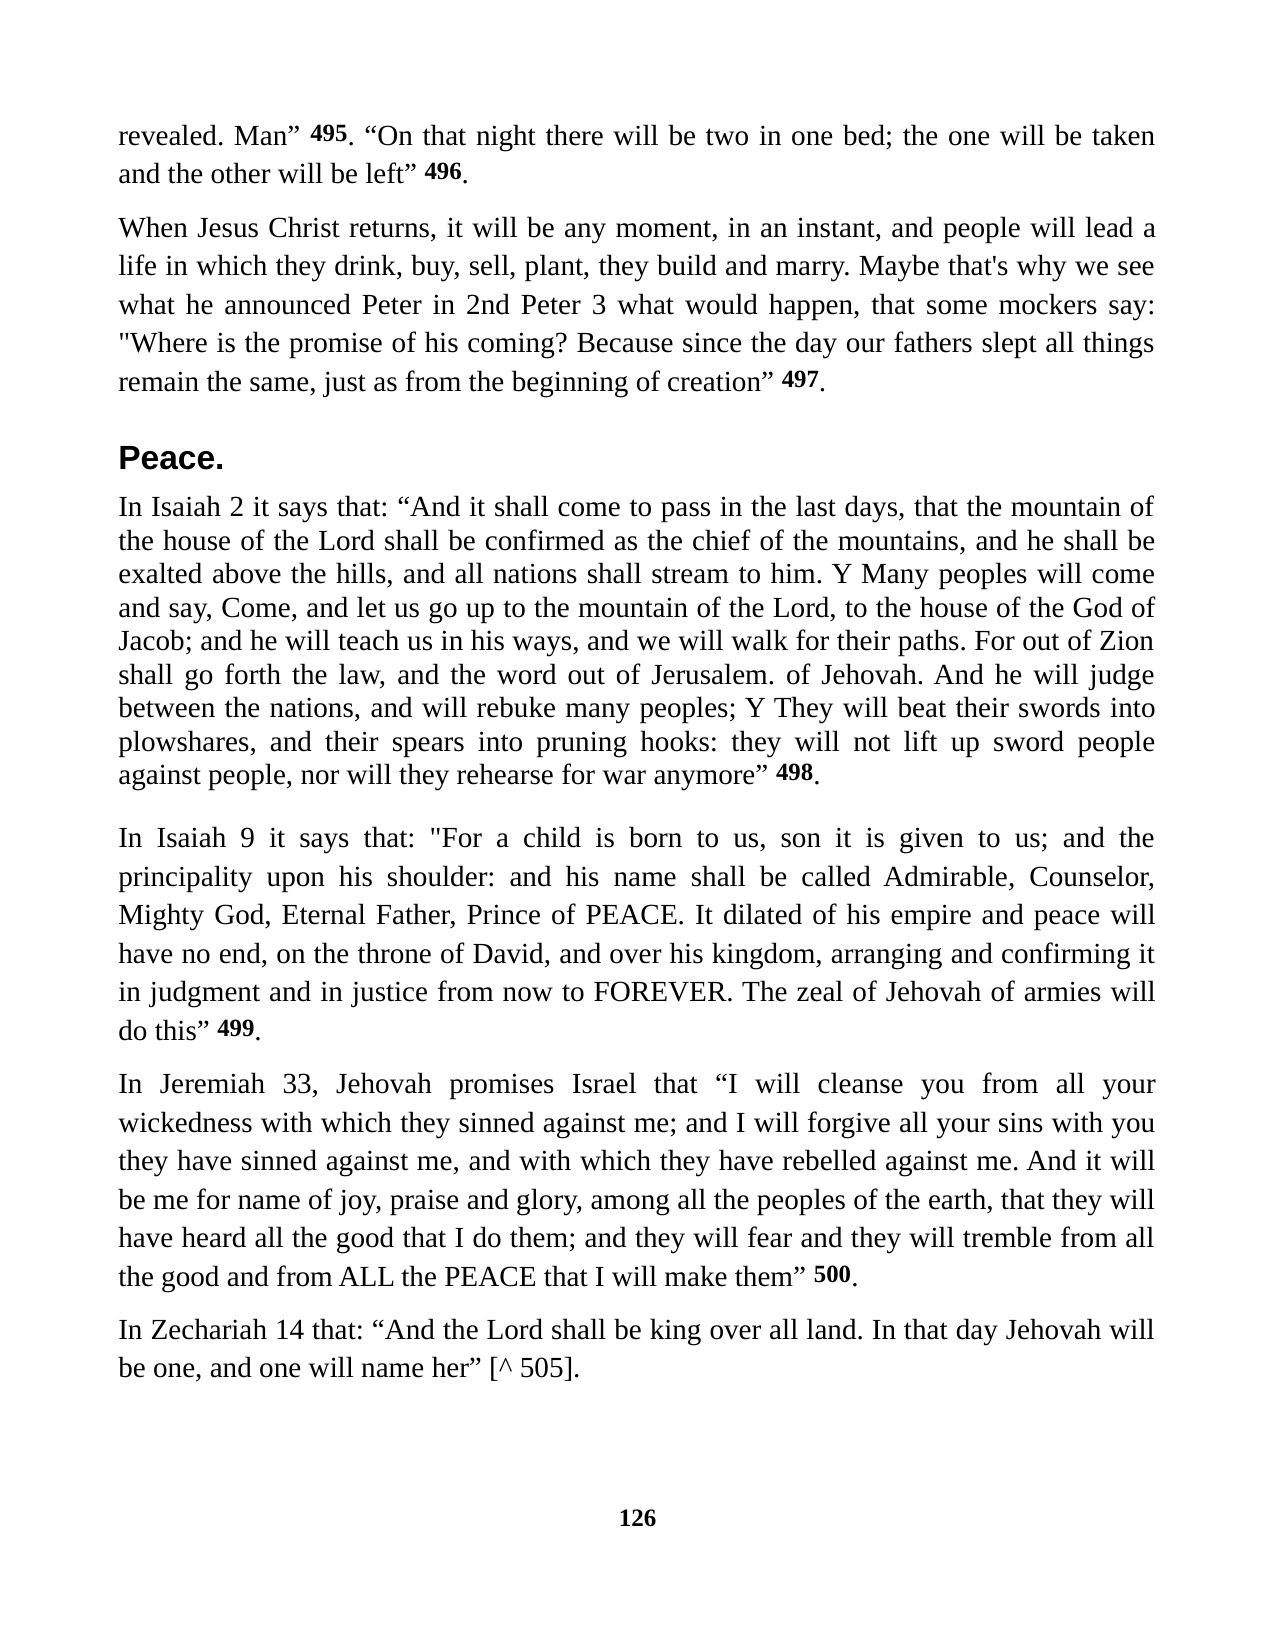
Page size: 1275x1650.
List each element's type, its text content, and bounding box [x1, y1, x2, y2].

text In Isaiah 2 it says that: “And it shall come to pass in the last days, that the mountain of the house of the Lord shall be confirmed as the chief of the mountains, and he shall be exalted above the hills, and all nations shall stream to him. Y Many peoples will come and say, Come, and let us go up to the mountain of the Lord, to the house of the God of Jacob; and he will teach us in his ways, and we will walk for their paths. For out of Zion shall go forth the law, and the word out of Jerusalem. of Jehovah. And he will judge between the nations, and will rebuke many peoples; Y They will beat their swords into plowshares, and their spears into pruning hooks: they will not lift up sword people against people, nor will they rehearse for war anymore” . [118, 489, 1157, 791]
text When Jesus Christ returns, it will be any moment, in an instant, and people will lead a life in which they drink, buy, sell, plant, they build and marry. Maybe that's why we see what he announced Peter in 2nd Peter 3 what would happen, that some mockers say: "Where is the promise of his coming? Because since the day our fathers slept all things remain the same, just as from the beginning of creation” . [118, 210, 1157, 397]
text In Isaiah 9 it says that: "For a child is born to us, son it is given to us; and the principality upon his shoulder: and his name shall be called Admirable, Counselor, Mighty God, Eternal Father, Prince of PEACE. It dilated of his empire and peace will have no end, on the throne of David, and over his kingdom, arranging and confirming it in judgment and in justice from now to FOREVER. The zeal of Jehovah of armies will do this” . [118, 820, 1157, 1047]
subtitle Peace. [118, 438, 1157, 477]
text revealed. Man” . “On that night there will be two in one bed; the one will be taken and the other will be left” . [118, 118, 1157, 190]
text In Jeremiah 33, Jehovah promises Israel that “I will cleanse you from all your wickedness with which they sinned against me; and I will forgive all your sins with you they have sinned against me, and with which they have rebelled against me. And it will be me for name of joy, praise and glory, among all the peoples of the earth, that they will have heard all the good that I do them; and they will fear and they will tremble from all the good and from ALL the PEACE that I will make them” . [118, 1066, 1157, 1292]
text In Zechariah 14 that: “And the Lord shall be king over all land. In that day Jehovah will be one, and one will name her” [^ 505]. [118, 1312, 1157, 1384]
